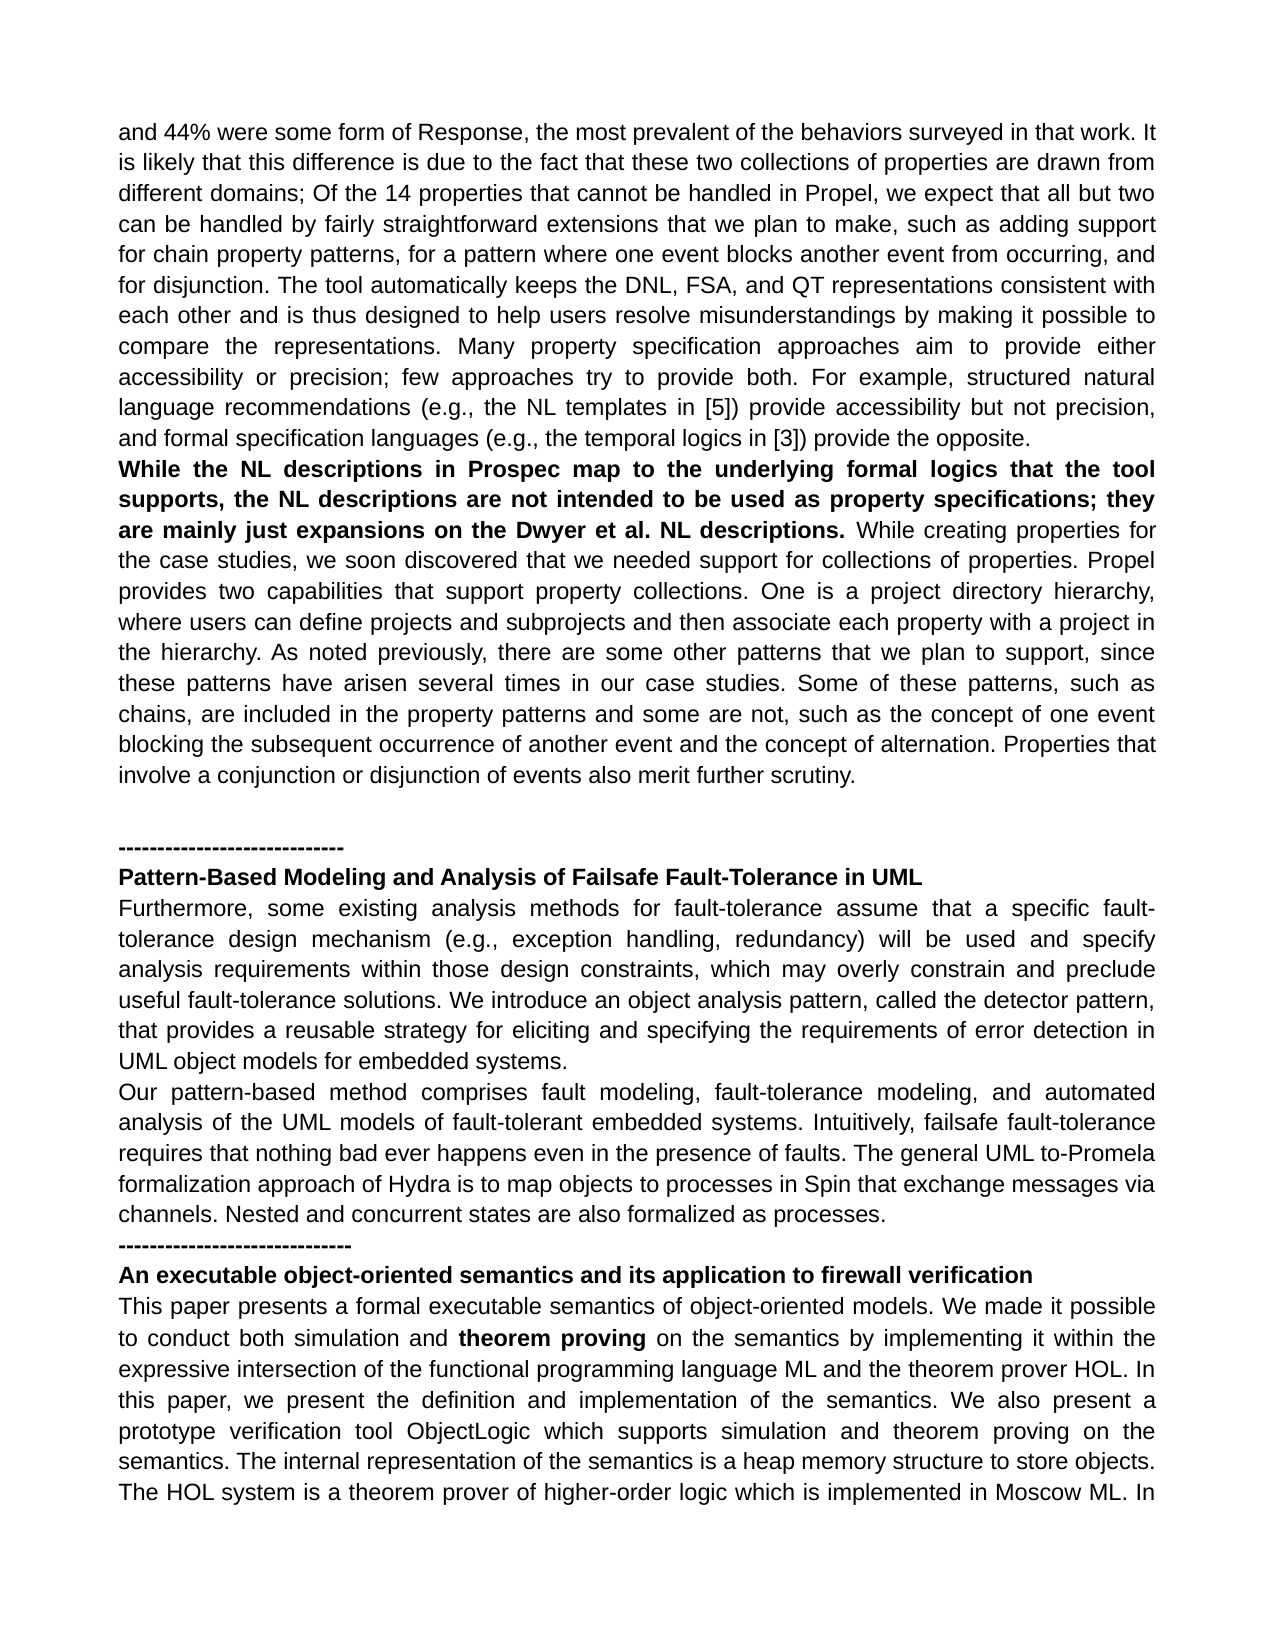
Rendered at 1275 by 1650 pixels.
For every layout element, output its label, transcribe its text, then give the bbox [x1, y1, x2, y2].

text Furthermore, some existing analysis methods for fault-tolerance assume that a specific fault-tolerance design mechanism (e.g., exception handling, redundancy) will be used and specify analysis requirements within those design constraints, which may overly constrain and preclude useful fault-tolerance solutions. We introduce an object analysis pattern, called the detector pattern, that provides a reusable strategy for eliciting and specifying the requirements of error detection in UML object models for embedded systems. [118, 894, 1157, 1074]
text ----------------------------- [118, 833, 1157, 860]
text and 44% were some form of Response, the most prevalent of the behaviors surveyed in that work. It is likely that this difference is due to the fact that these two collections of properties are drawn from different domains; Of the 14 properties that cannot be handled in Propel, we expect that all but two can be handled by fairly straightforward extensions that we plan to make, such as adding support for chain property patterns, for a pattern where one event blocks another event from occurring, and for disjunction. The tool automatically keeps the DNL, FSA, and QT representations consistent with each other and is thus designed to help users resolve misunderstandings by making it possible to compare the representations. Many property specification approaches aim to provide either accessibility or precision; few approaches try to provide both. For example, structured natural language recommendations (e.g., the NL templates in [5]) provide accessibility but not precision, and formal specification languages (e.g., the temporal logics in [3]) provide the opposite. [118, 118, 1157, 451]
text While the NL descriptions in Prospec map to the underlying formal logics that the tool supports, the NL descriptions are not intended to be used as property specifications; they are mainly just expansions on the Dwyer et al. NL descriptions. While creating properties for the case studies, we soon discovered that we needed support for collections of properties. Propel provides two capabilities that support property collections. One is a project directory hierarchy, where users can define projects and subprojects and then associate each property with a project in the hierarchy. As noted previously, there are some other patterns that we plan to support, since these patterns have arisen several times in our case studies. Some of these patterns, such as chains, are included in the property patterns and some are not, such as the concept of one event blocking the subsequent occurrence of another event and the concept of alternation. Properties that involve a conjunction or disjunction of events also merit further scrutiny. [118, 455, 1157, 788]
text This paper presents a formal executable semantics of object-oriented models. We made it possible to conduct both simulation and theorem proving on the semantics by implementing it within the expressive intersection of the functional programming language ML and the theorem prover HOL. In this paper, we present the definition and implementation of the semantics. We also present a prototype verification tool ObjectLogic which supports simulation and theorem proving on the semantics. The internal representation of the semantics is a heap memory structure to store objects. The HOL system is a theorem prover of higher-order logic which is implemented in Moscow ML. In [118, 1292, 1157, 1505]
text Pattern-Based Modeling and Analysis of Failsafe Fault-Tolerance in UML [118, 864, 1157, 891]
text An executable object-oriented semantics and its application to firewall verification [118, 1262, 1157, 1289]
text ------------------------------ [118, 1231, 1157, 1258]
text Our pattern-based method comprises fault modeling, fault-tolerance modeling, and automated analysis of the UML models of fault-tolerant embedded systems. Intuitively, failsafe fault-tolerance requires that nothing bad ever happens even in the presence of faults. The general UML to-Promela formalization approach of Hydra is to map objects to processes in Spin that exchange messages via channels. Nested and concurrent states are also formalized as processes. [118, 1078, 1157, 1227]
